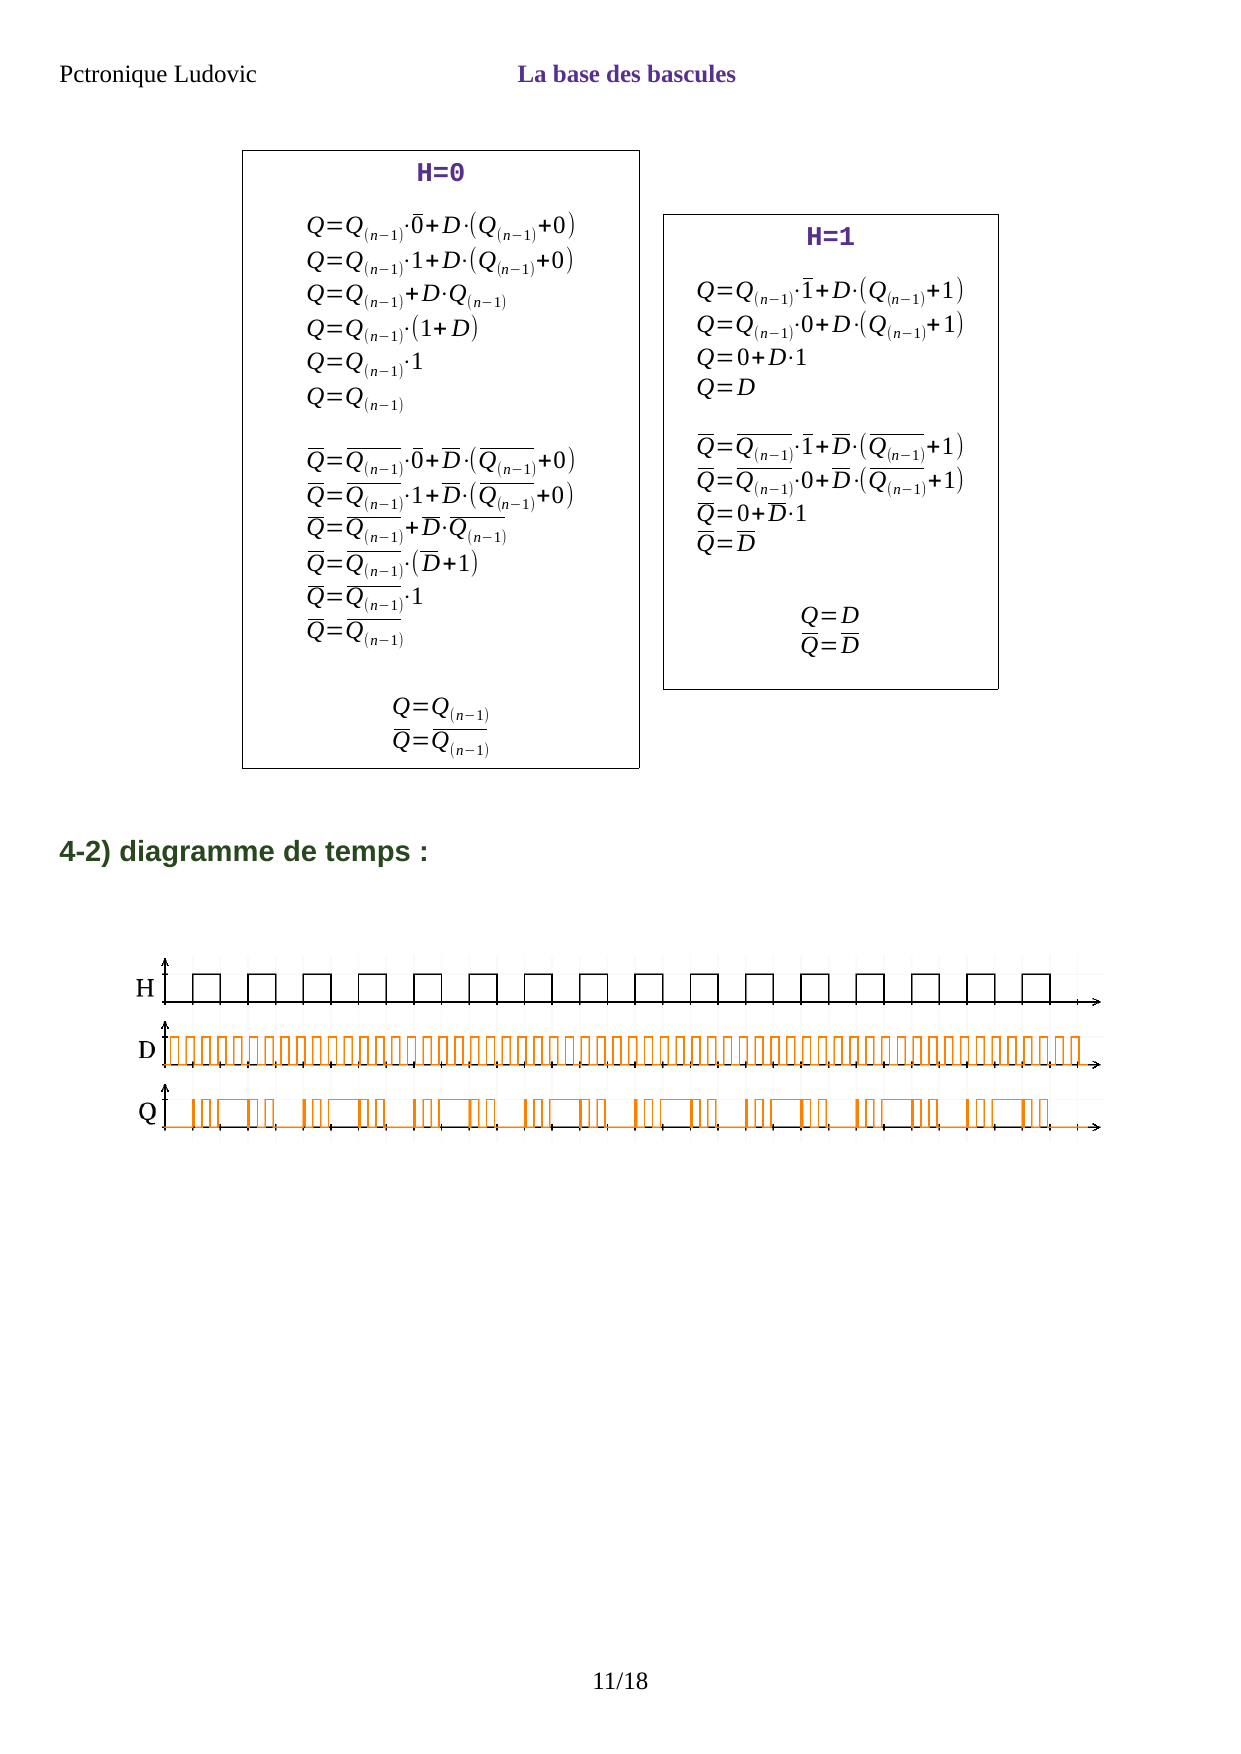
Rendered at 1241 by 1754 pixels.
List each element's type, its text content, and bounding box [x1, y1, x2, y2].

picture [118, 927, 1123, 1142]
text H=1 [672, 223, 989, 254]
subtitle 4-2) diagramme de temps : [59, 834, 1181, 868]
text H=0 [251, 159, 630, 189]
